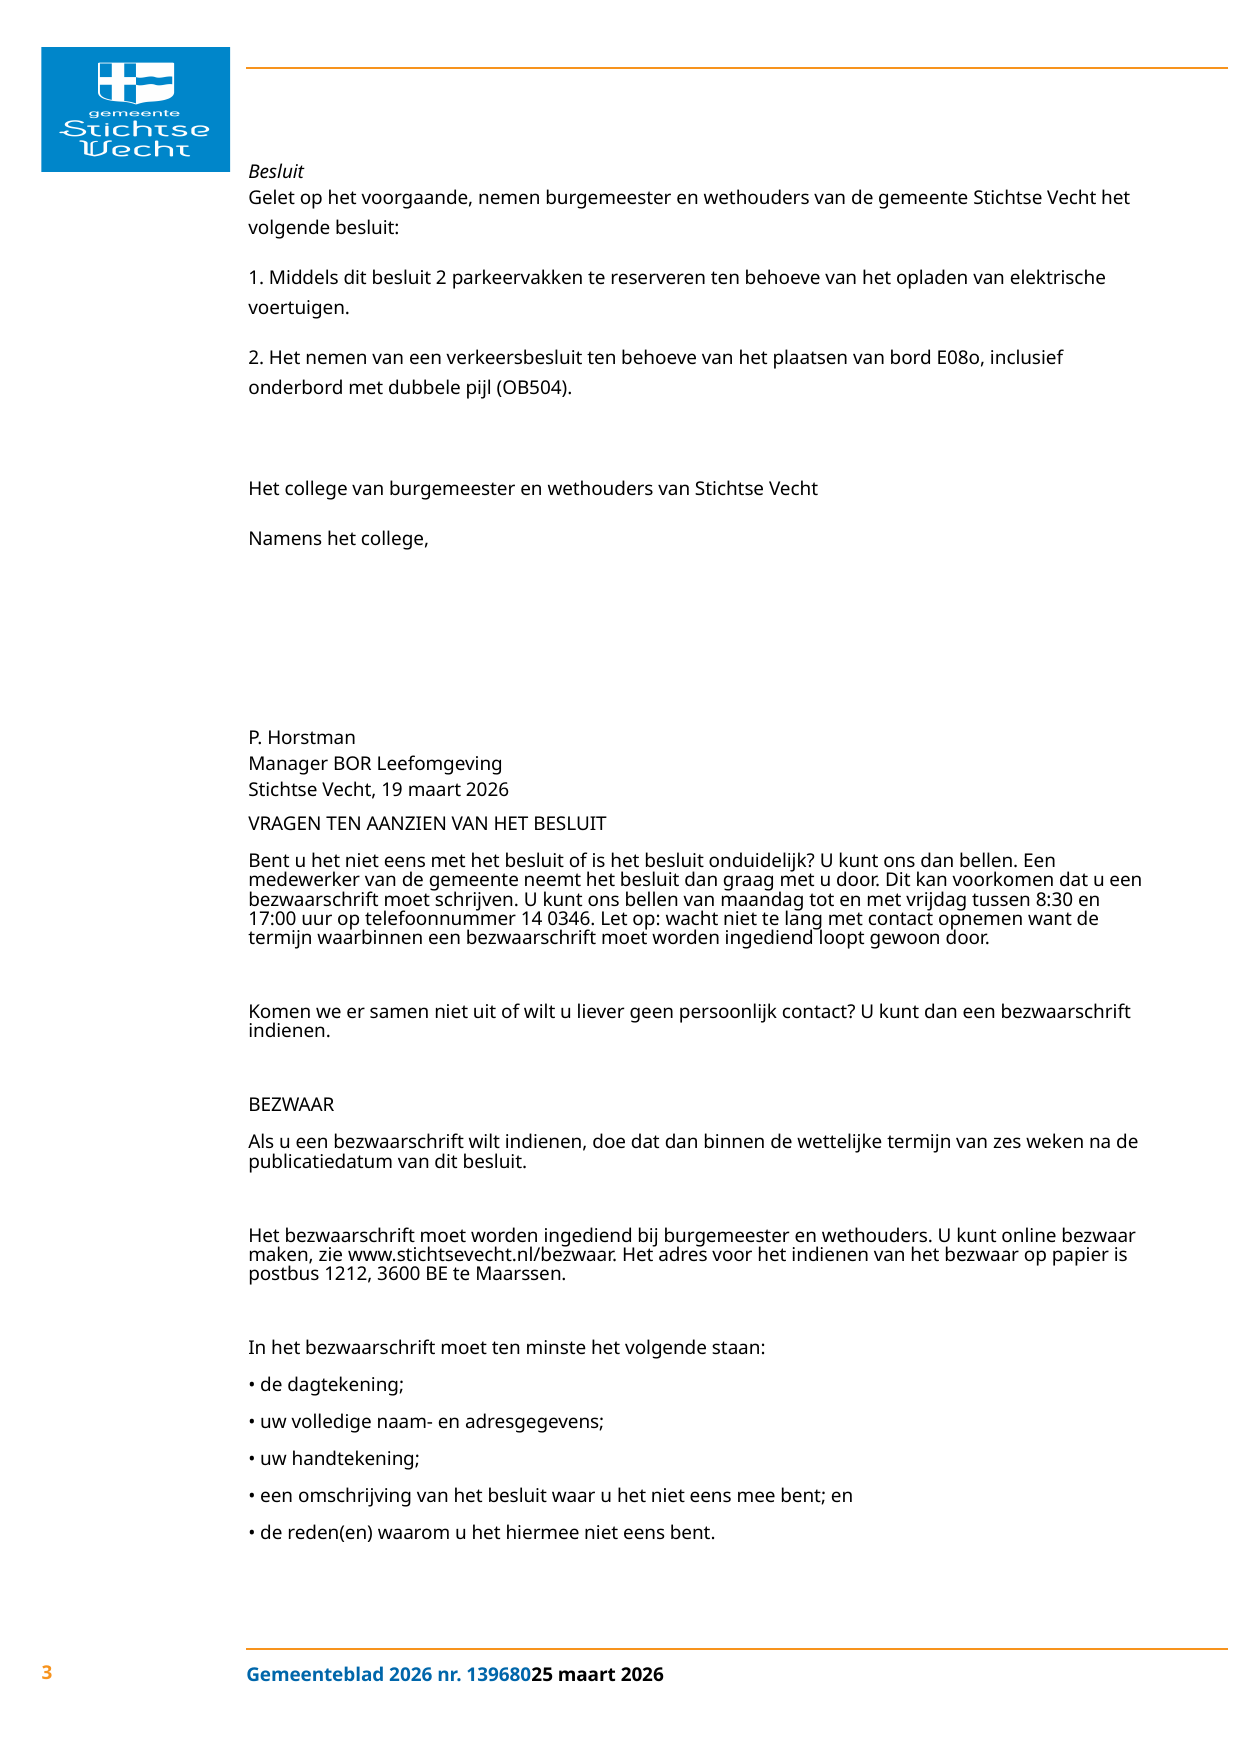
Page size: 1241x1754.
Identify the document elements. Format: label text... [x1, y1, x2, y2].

text • uw handtekening; [248, 1450, 1152, 1469]
text Als u een bezwaarschrift wilt indienen, doe dat dan binnen de wettelijke termijn van zes weken na de publicatiedatum van dit besluit. [248, 1133, 1152, 1172]
text • de dagtekening; [248, 1376, 1152, 1395]
text • de reden(en) waarom u het hiermee niet eens bent. [248, 1524, 1152, 1543]
picture [137, 63, 174, 103]
text BEZWAAR [248, 1096, 1152, 1116]
text Manager BOR Leefomgeving [248, 750, 1152, 776]
text Stichtse Vecht, 19 maart 2026 [248, 776, 1152, 802]
picture [99, 63, 135, 101]
text In het bezwaarschrift moet ten minste het volgende staan: [248, 1339, 1152, 1358]
text • een omschrijving van het besluit waar u het niet eens mee bent; en [248, 1487, 1152, 1506]
text Het college van burgemeester en wethouders van Stichtse Vecht [248, 475, 1152, 501]
text 2. Het nemen van een verkeersbesluit ten behoeve van het plaatsen van bord E08o, inclusief onderbord met dubbele pijl (OB504). [248, 344, 1152, 400]
text P. Horstman [248, 724, 1152, 750]
text Namens het college, [248, 525, 1152, 551]
text Komen we er samen niet uit of wilt u liever geen persoonlijk contact? U kunt dan een bezwaarschrift indienen. [248, 1003, 1152, 1042]
text Besluit [248, 159, 1152, 184]
text 1. Middels dit besluit 2 parkeervakken te reserveren ten behoeve van het opladen van elektrische voertuigen. [248, 264, 1152, 320]
text Bent u het niet eens met het besluit of is het besluit onduidelijk? U kunt ons dan bellen. Een medewerker van de gemeente neemt het besluit dan graag met u door. Dit kan voorkomen dat u een bezwaarschrift moet schrijven. U kunt ons bellen van maandag tot en met vrijdag tussen 8:30 en 17:00 uur op telefoonnummer 14 0346. Let op: wacht niet te lang met contact opnemen want de termijn waarbinnen een bezwaarschrift moet worden ingediend loopt gewoon door. [248, 852, 1152, 948]
text Gelet op het voorgaande, nemen burgemeester en wethouders van de gemeente Stichtse Vecht het volgende besluit: [248, 184, 1152, 240]
text Het bezwaarschrift moet worden ingediend bij burgemeester en wethouders. U kunt online bezwaar maken, zie www.stichtsevecht.nl/bezwaar. Het adres voor het indienen van het bezwaar op papier is postbus 1212, 3600 BE te Maarssen. [248, 1227, 1152, 1284]
text VRAGEN TEN AANZIEN VAN HET BESLUIT [248, 815, 1152, 834]
text • uw volledige naam- en adresgegevens; [248, 1413, 1152, 1432]
